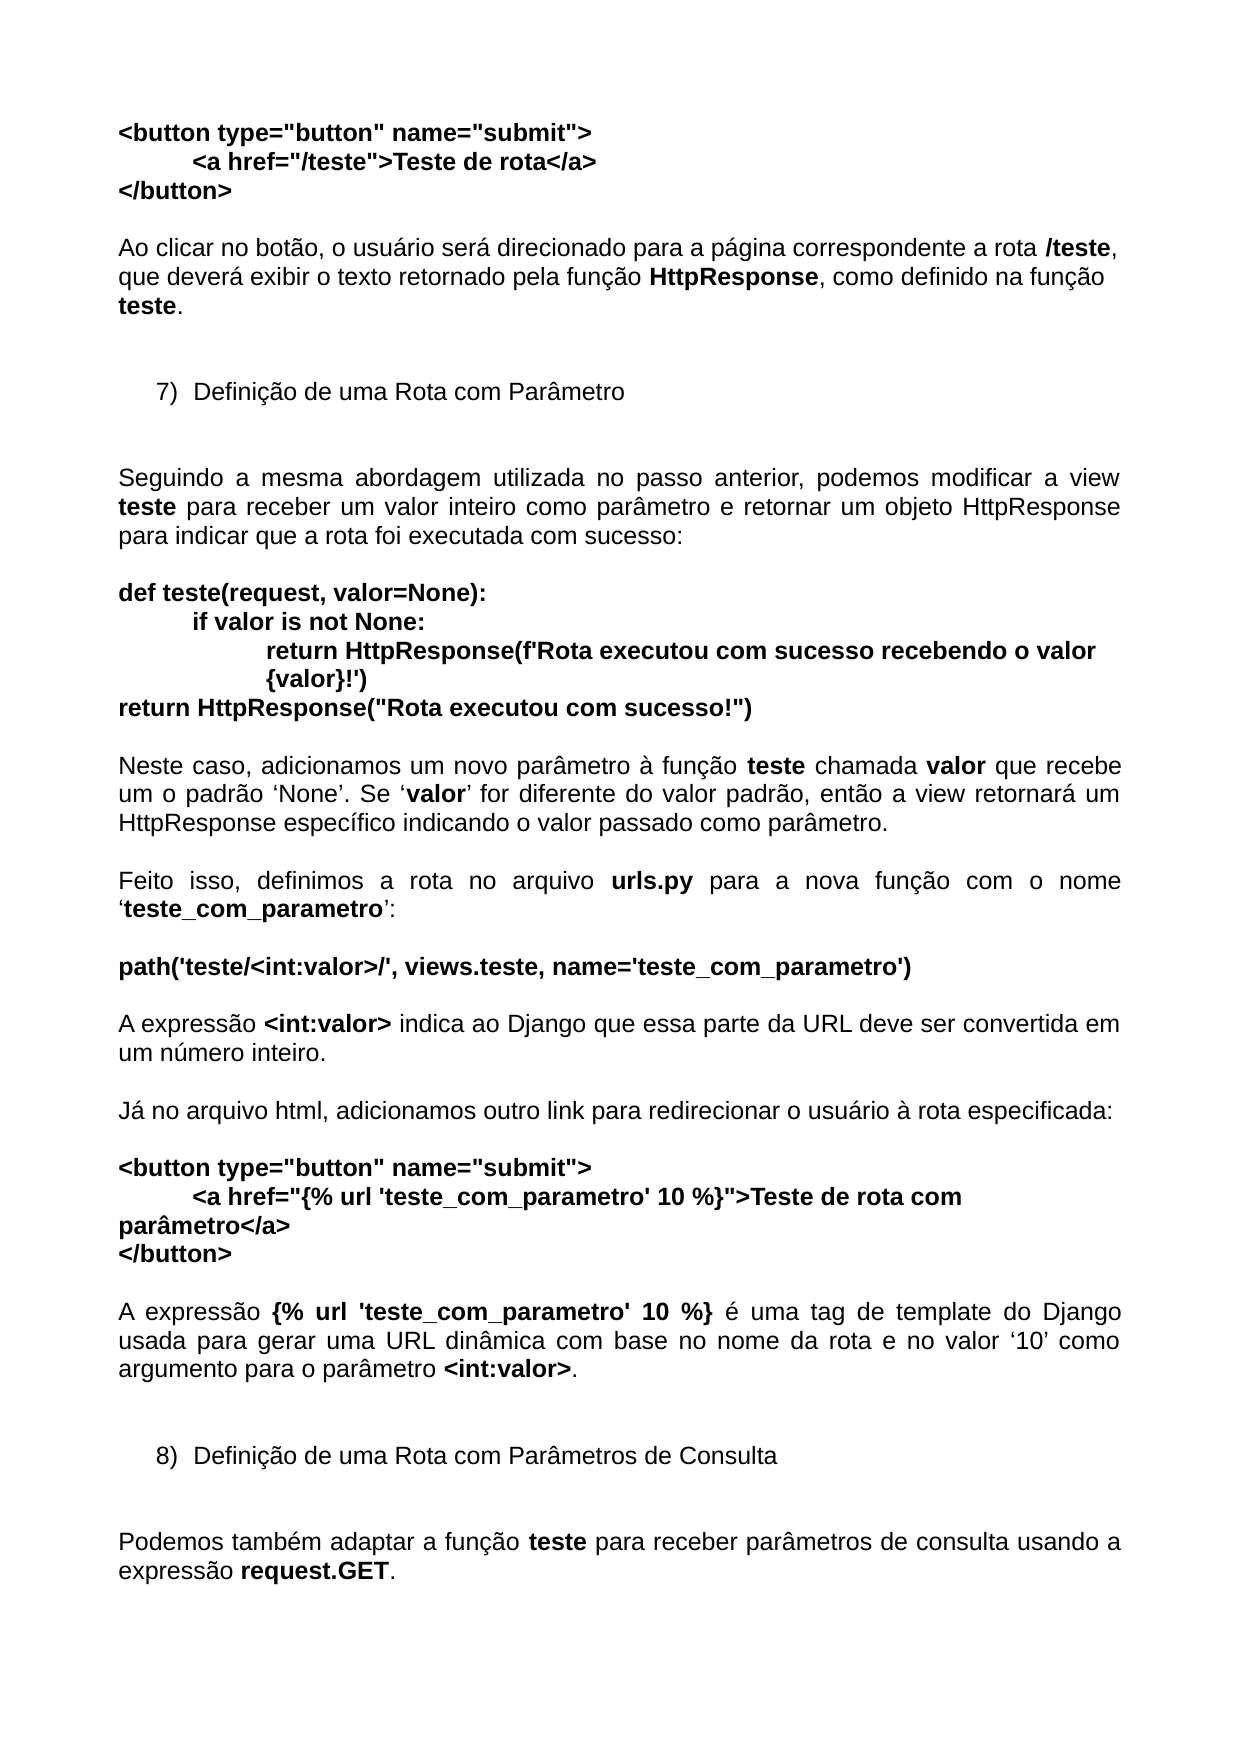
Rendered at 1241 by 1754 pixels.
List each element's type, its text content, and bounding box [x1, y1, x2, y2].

text </button> [118, 1239, 1122, 1268]
list Definição de uma Rota com Parâmetro [156, 377, 1122, 406]
text def teste(request, valor=None): [118, 578, 1122, 607]
list Definição de uma Rota com Parâmetros de Consulta [156, 1441, 1122, 1469]
text return HttpResponse(f'Rota executou com sucesso recebendo o valor {valor}!') [118, 636, 1122, 693]
text <button type="button" name="submit"> [118, 1153, 1122, 1182]
text Seguindo a mesma abordagem utilizada no passo anterior, podemos modificar a view teste para receber um valor inteiro como parâmetro e retornar um objeto HttpResponse para indicar que a rota foi executada com sucesso: [118, 463, 1122, 549]
text </button> [118, 176, 1122, 204]
text Podemos também adaptar a função teste para receber parâmetros de consulta usando a expressão request.GET. [118, 1527, 1122, 1584]
text A expressão {% url 'teste_com_parametro' 10 %} é uma tag de template do Django usada para gerar uma URL dinâmica com base no nome da rota e no valor ‘10’ como argumento para o parâmetro <int:valor>. [118, 1297, 1122, 1383]
text <a href="{% url 'teste_com_parametro' 10 %}">Teste de rota com parâmetro</a> [118, 1182, 1122, 1239]
text <a href="/teste">Teste de rota</a> [118, 147, 1122, 176]
text <button type="button" name="submit"> [118, 118, 1122, 147]
text path('teste/<int:valor>/', views.teste, name='teste_com_parametro') [118, 952, 1122, 981]
text A expressão <int:valor> indica ao Django que essa parte da URL deve ser convertida em um número inteiro. [118, 1009, 1122, 1067]
text Neste caso, adicionamos um novo parâmetro à função teste chamada valor que recebe um o padrão ‘None’. Se ‘valor’ for diferente do valor padrão, então a view retornará um HttpResponse específico indicando o valor passado como parâmetro. [118, 751, 1122, 837]
text Já no arquivo html, adicionamos outro link para redirecionar o usuário à rota especificada: [118, 1096, 1122, 1124]
text if valor is not None: [118, 607, 1122, 636]
text Feito isso, definimos a rota no arquivo urls.py para a nova função com o nome ‘teste_com_parametro’: [118, 866, 1122, 923]
text return HttpResponse("Rota executou com sucesso!") [118, 693, 1122, 722]
text Ao clicar no botão, o usuário será direcionado para a página correspondente a rota /teste, que deverá exibir o texto retornado pela função HttpResponse, como definido na função teste. [118, 233, 1122, 319]
